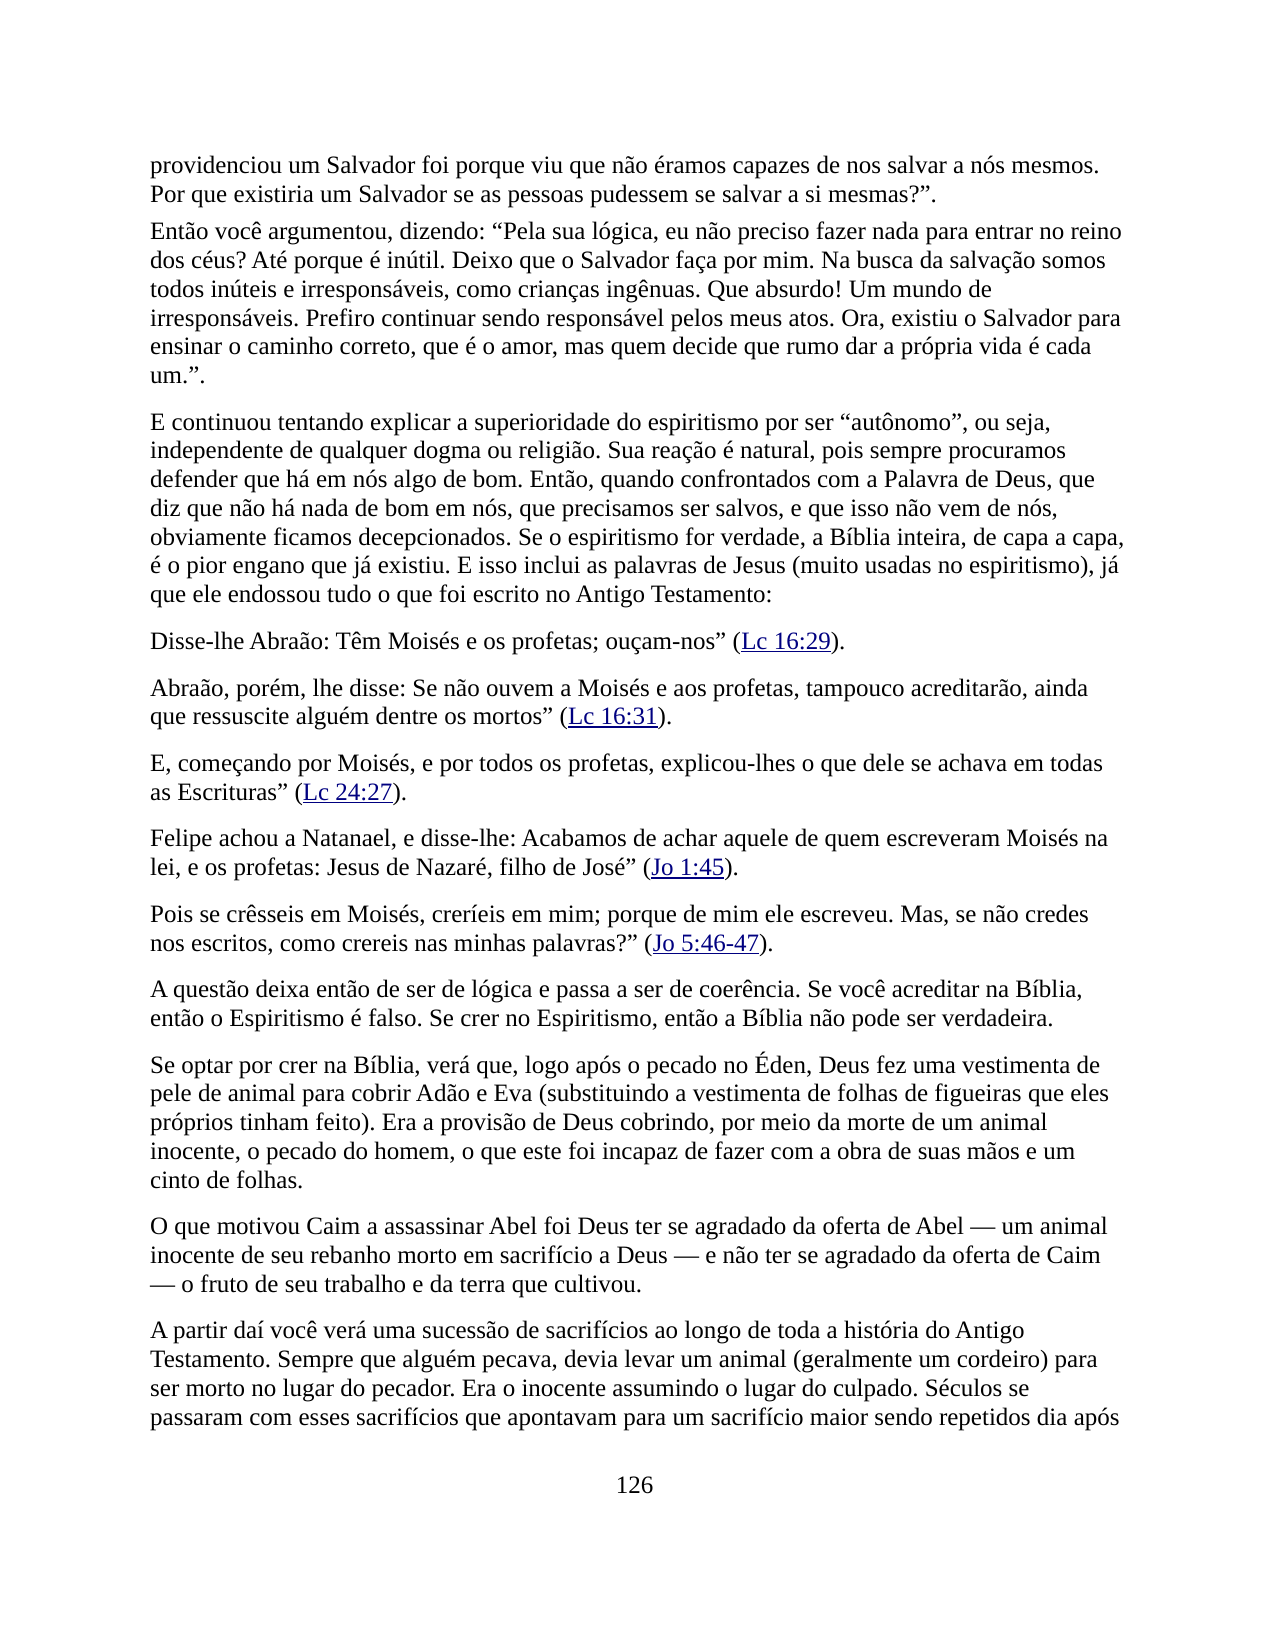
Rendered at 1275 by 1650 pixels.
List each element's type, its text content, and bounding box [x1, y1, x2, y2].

text E continuou tentando explicar a superioridade do espiritismo por ser “autônomo”, ou seja, independente de qualquer dogma ou religião. Sua reação é natural, pois sempre procuramos defender que há em nós algo de bom. Então, quando confrontados com a Palavra de Deus, que diz que não há nada de bom em nós, que precisamos ser salvos, e que isso não vem de nós, obviamente ficamos decepcionados. Se o espiritismo for verdade, a Bíblia inteira, de capa a capa, é o pior engano que já existiu. E isso inclui as palavras de Jesus (muito usadas no espiritismo), já que ele endossou tudo o que foi escrito no Antigo Testamento: [150, 407, 1125, 608]
text Pois se crêsseis em Moisés, creríeis em mim; porque de mim ele escreveu. Mas, se não credes nos escritos, como crereis nas minhas palavras?” (Jo 5:46-47). [150, 899, 1125, 956]
text E, começando por Moisés, e por todos os profetas, explicou-lhes o que dele se achava em todas as Escrituras” (Lc 24:27). [150, 748, 1125, 806]
text A questão deixa então de ser de lógica e passa a ser de coerência. Se você acreditar na Bíblia, então o Espiritismo é falso. Se crer no Espiritismo, então a Bíblia não pode ser verdadeira. [150, 974, 1125, 1032]
text Se optar por crer na Bíblia, verá que, logo após o pecado no Éden, Deus fez uma vestimenta de pele de animal para cobrir Adão e Eva (substituindo a vestimenta de folhas de figueiras que eles próprios tinham feito). Era a provisão de Deus cobrindo, por meio da morte de um animal inocente, o pecado do homem, o que este foi incapaz de fazer com a obra de suas mãos e um cinto de folhas. [150, 1050, 1125, 1193]
text O que motivou Caim a assassinar Abel foi Deus ter se agradado da oferta de Abel — um animal inocente de seu rebanho morto em sacrifício a Deus — e não ter se agradado da oferta de Caim — o fruto de seu trabalho e da terra que cultivou. [150, 1211, 1125, 1298]
text Abraão, porém, lhe disse: Se não ouvem a Moisés e aos profetas, tampouco acreditarão, ainda que ressuscite alguém dentre os mortos” (Lc 16:31). [150, 673, 1125, 730]
text Disse-lhe Abraão: Têm Moisés e os profetas; ouçam-nos” (Lc 16:29). [150, 626, 1125, 655]
text Felipe achou a Natanael, e disse-lhe: Acabamos de achar aquele de quem escreveram Moisés na lei, e os profetas: Jesus de Nazaré, filho de José” (Jo 1:45). [150, 823, 1125, 881]
text Então você argumentou, dizendo: “Pela sua lógica, eu não preciso fazer nada para entrar no reino dos céus? Até porque é inútil. Deixo que o Salvador faça por mim. Na busca da salvação somos todos inúteis e irresponsáveis, como crianças ingênuas. Que absurdo! Um mundo de irresponsáveis. Prefiro continuar sendo responsável pelos meus atos. Ora, existiu o Salvador para ensinar o caminho correto, que é o amor, mas quem decide que rumo dar a própria vida é cada um.”. [150, 216, 1125, 389]
text providenciou um Salvador foi porque viu que não éramos capazes de nos salvar a nós mesmos. Por que existiria um Salvador se as pessoas pudessem se salvar a si mesmas?”. [150, 150, 1125, 207]
text A partir daí você verá uma sucessão de sacrifícios ao longo de toda a história do Antigo Testamento. Sempre que alguém pecava, devia levar um animal (geralmente um cordeiro) para ser morto no lugar do pecador. Era o inocente assumindo o lugar do culpado. Séculos se passaram com esses sacrifícios que apontavam para um sacrifício maior sendo repetidos dia após [150, 1316, 1125, 1431]
